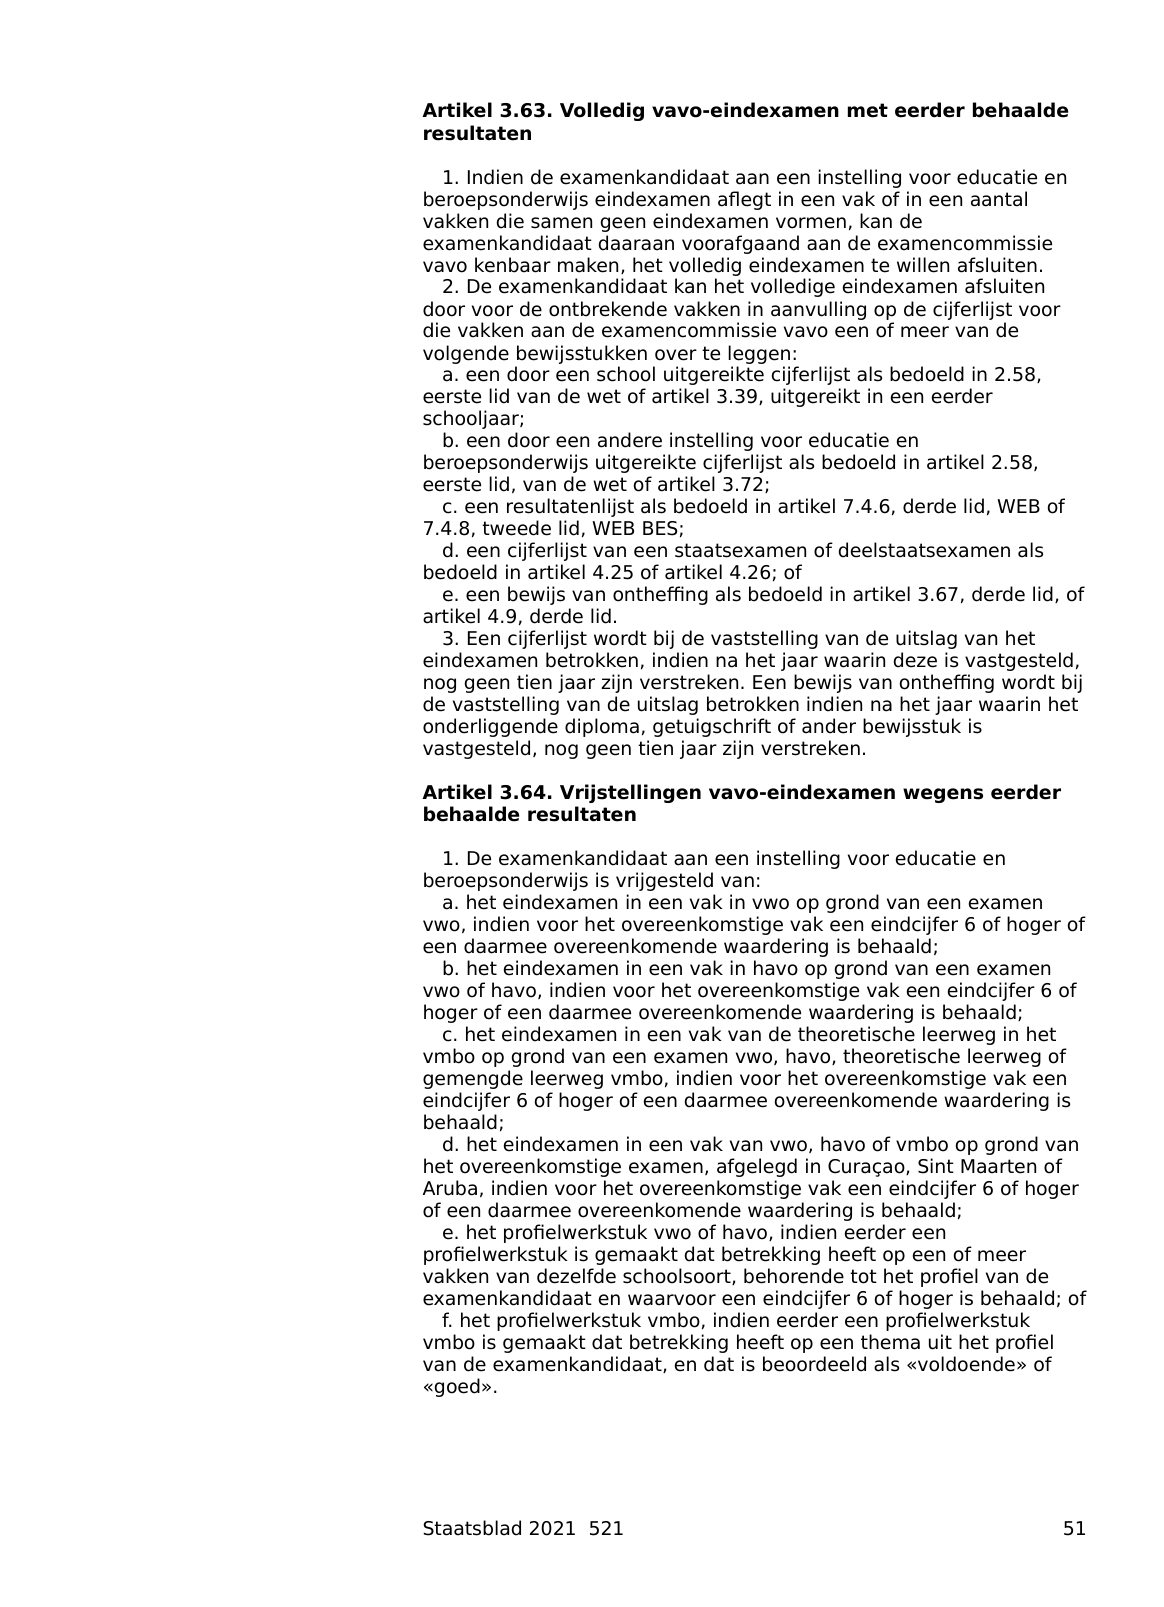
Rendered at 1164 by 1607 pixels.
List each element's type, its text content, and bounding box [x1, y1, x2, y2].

text c. het eindexamen in een vak van de theoretische leerweg in het vmbo op grond van een examen vwo, havo, theoretische leerweg of gemengde leerweg vmbo, indien voor het overeenkomstige vak een eindcijfer 6 of hoger of een daarmee overeenkomende waardering is behaald; [422, 1024, 1087, 1134]
text a. het eindexamen in een vak in vwo op grond van een examen vwo, indien voor het overeenkomstige vak een eindcijfer 6 of hoger of een daarmee overeenkomende waardering is behaald; [422, 892, 1087, 958]
text 2. De examenkandidaat kan het volledige eindexamen afsluiten door voor de ontbrekende vakken in aanvulling op de cijferlijst voor die vakken aan de examencommissie vavo een of meer van de volgende bewijsstukken over te leggen: [422, 276, 1087, 364]
text b. een door een andere instelling voor educatie en beroepsonderwijs uitgereikte cijferlijst als bedoeld in artikel 2.58, eerste lid, van de wet of artikel 3.72; [422, 430, 1087, 496]
text f. het profielwerkstuk vmbo, indien eerder een profielwerkstuk vmbo is gemaakt dat betrekking heeft op een thema uit het profiel van de examenkandidaat, en dat is beoordeeld als «voldoende» of «goed». [422, 1310, 1087, 1398]
text 1. Indien de examenkandidaat aan een instelling voor educatie en beroepsonderwijs eindexamen aflegt in een vak of in een aantal vakken die samen geen eindexamen vormen, kan de examenkandidaat daaraan voorafgaand aan de examencommissie vavo kenbaar maken, het volledig eindexamen te willen afsluiten. [422, 167, 1087, 276]
text c. een resultatenlijst als bedoeld in artikel 7.4.6, derde lid, WEB of 7.4.8, tweede lid, WEB BES; [422, 496, 1087, 540]
subtitle Artikel 3.63. Volledig vavo-eindexamen met eerder behaalde resultaten [422, 100, 1087, 144]
text d. een cijferlijst van een staatsexamen of deelstaatsexamen als bedoeld in artikel 4.25 of artikel 4.26; of [422, 540, 1087, 584]
text 3. Een cijferlijst wordt bij de vaststelling van de uitslag van het eindexamen betrokken, indien na het jaar waarin deze is vastgesteld, nog geen tien jaar zijn verstreken. Een bewijs van ontheffing wordt bij de vaststelling van de uitslag betrokken indien na het jaar waarin het onderliggende diploma, getuigschrift of ander bewijsstuk is vastgesteld, nog geen tien jaar zijn verstreken. [422, 628, 1087, 760]
text e. het profielwerkstuk vwo of havo, indien eerder een profielwerkstuk is gemaakt dat betrekking heeft op een of meer vakken van dezelfde schoolsoort, behorende tot het profiel van de examenkandidaat en waarvoor een eindcijfer 6 of hoger is behaald; of [422, 1222, 1087, 1310]
text d. het eindexamen in een vak van vwo, havo of vmbo op grond van het overeenkomstige examen, afgelegd in Curaçao, Sint Maarten of Aruba, indien voor het overeenkomstige vak een eindcijfer 6 of hoger of een daarmee overeenkomende waardering is behaald; [422, 1134, 1087, 1222]
text a. een door een school uitgereikte cijferlijst als bedoeld in 2.58, eerste lid van de wet of artikel 3.39, uitgereikt in een eerder schooljaar; [422, 364, 1087, 430]
text b. het eindexamen in een vak in havo op grond van een examen vwo of havo, indien voor het overeenkomstige vak een eindcijfer 6 of hoger of een daarmee overeenkomende waardering is behaald; [422, 958, 1087, 1024]
subtitle Artikel 3.64. Vrijstellingen vavo-eindexamen wegens eerder behaalde resultaten [422, 782, 1087, 826]
text e. een bewijs van ontheffing als bedoeld in artikel 3.67, derde lid, of artikel 4.9, derde lid. [422, 584, 1087, 628]
text 1. De examenkandidaat aan een instelling voor educatie en beroepsonderwijs is vrijgesteld van: [422, 848, 1087, 892]
